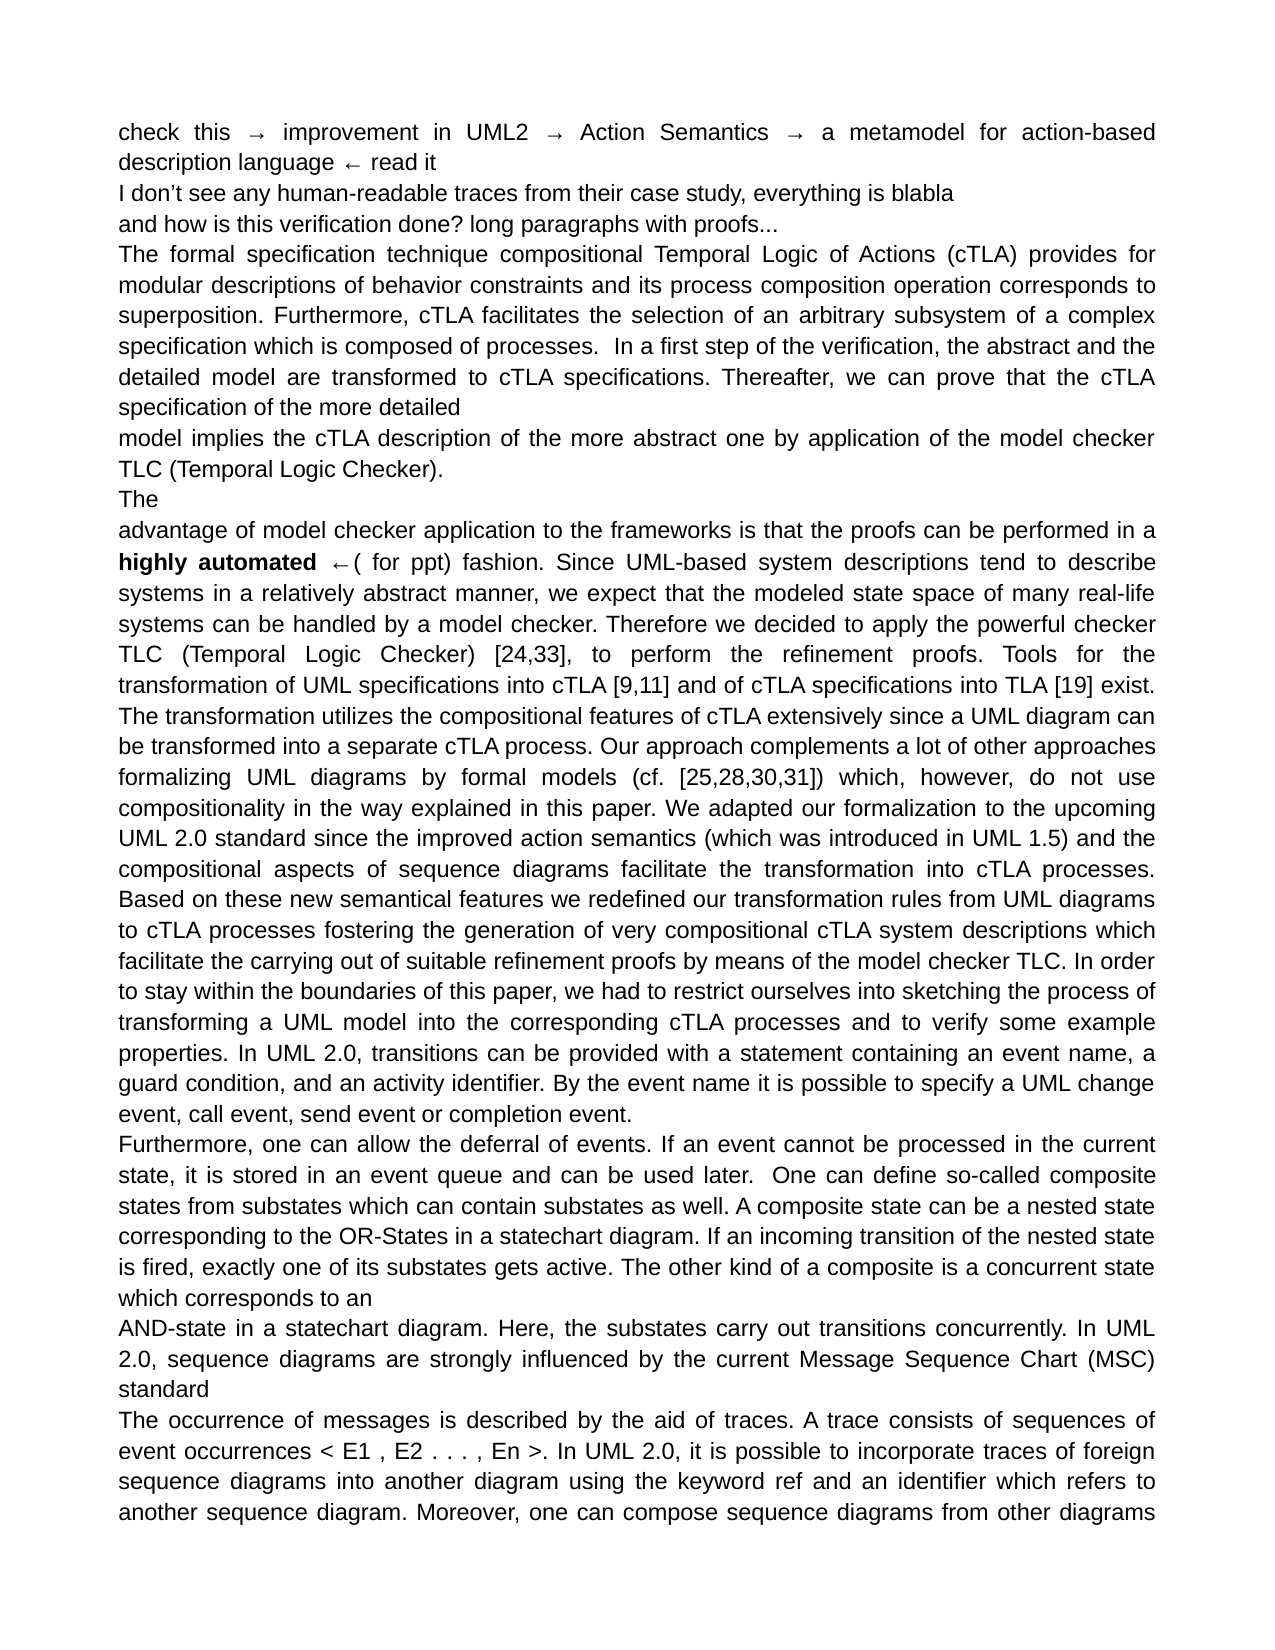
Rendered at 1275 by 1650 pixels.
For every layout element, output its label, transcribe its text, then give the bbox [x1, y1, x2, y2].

text AND-state in a statechart diagram. Here, the substates carry out transitions concurrently. In UML 2.0, sequence diagrams are strongly influenced by the current Message Sequence Chart (MSC) standard [118, 1314, 1157, 1403]
text The [118, 486, 1157, 512]
text and how is this verification done? long paragraphs with proofs... [118, 210, 1157, 237]
text check this → improvement in UML2 → Action Semantics → a metamodel for action-based description language ← read it [118, 118, 1157, 176]
text The formal specification technique compositional Temporal Logic of Actions (cTLA) provides for modular descriptions of behavior constraints and its process composition operation corresponds to superposition. Furthermore, cTLA facilitates the selection of an arbitrary subsystem of a complex specification which is composed of processes. In a first step of the verification, the abstract and the detailed model are transformed to cTLA specifications. Thereafter, we can prove that the cTLA specification of the more detailed [118, 241, 1157, 421]
text The occurrence of messages is described by the aid of traces. A trace consists of sequences of event occurrences < E1 , E2 . . . , En >. In UML 2.0, it is possible to incorporate traces of foreign sequence diagrams into another diagram using the keyword ref and an identifier which refers to another sequence diagram. Moreover, one can compose sequence diagrams from other diagrams [118, 1406, 1157, 1525]
text Furthermore, one can allow the deferral of events. If an event cannot be processed in the current state, it is stored in an event queue and can be used later. One can define so-called composite states from substates which can contain substates as well. A composite state can be a nested state corresponding to the OR-States in a statechart diagram. If an incoming transition of the nested state is fired, exactly one of its substates gets active. The other kind of a composite is a concurrent state which corresponds to an [118, 1131, 1157, 1311]
text model implies the cTLA description of the more abstract one by application of the model checker TLC (Temporal Logic Checker). [118, 424, 1157, 482]
text I don’t see any human-readable traces from their case study, everything is blabla [118, 179, 1157, 206]
text advantage of model checker application to the frameworks is that the proofs can be performed in a highly automated ←( for ppt) fashion. Since UML-based system descriptions tend to describe systems in a relatively abstract manner, we expect that the modeled state space of many real-life systems can be handled by a model checker. Therefore we decided to apply the powerful checker TLC (Temporal Logic Checker) [24,33], to perform the refinement proofs. Tools for the transformation of UML specifications into cTLA [9,11] and of cTLA specifications into TLA [19] exist. The transformation utilizes the compositional features of cTLA extensively since a UML diagram can be transformed into a separate cTLA process. Our approach complements a lot of other approaches formalizing UML diagrams by formal models (cf. [25,28,30,31]) which, however, do not use compositionality in the way explained in this paper. We adapted our formalization to the upcoming UML 2.0 standard since the improved action semantics (which was introduced in UML 1.5) and the compositional aspects of sequence diagrams facilitate the transformation into cTLA processes. Based on these new semantical features we redefined our transformation rules from UML diagrams to cTLA processes fostering the generation of very compositional cTLA system descriptions which facilitate the carrying out of suitable refinement proofs by means of the model checker TLC. In order to stay within the boundaries of this paper, we had to restrict ourselves into sketching the process of transforming a UML model into the corresponding cTLA processes and to verify some example properties. In UML 2.0, transitions can be provided with a statement containing an event name, a guard condition, and an activity identifier. By the event name it is possible to specify a UML change event, call event, send event or completion event. [118, 516, 1157, 1127]
